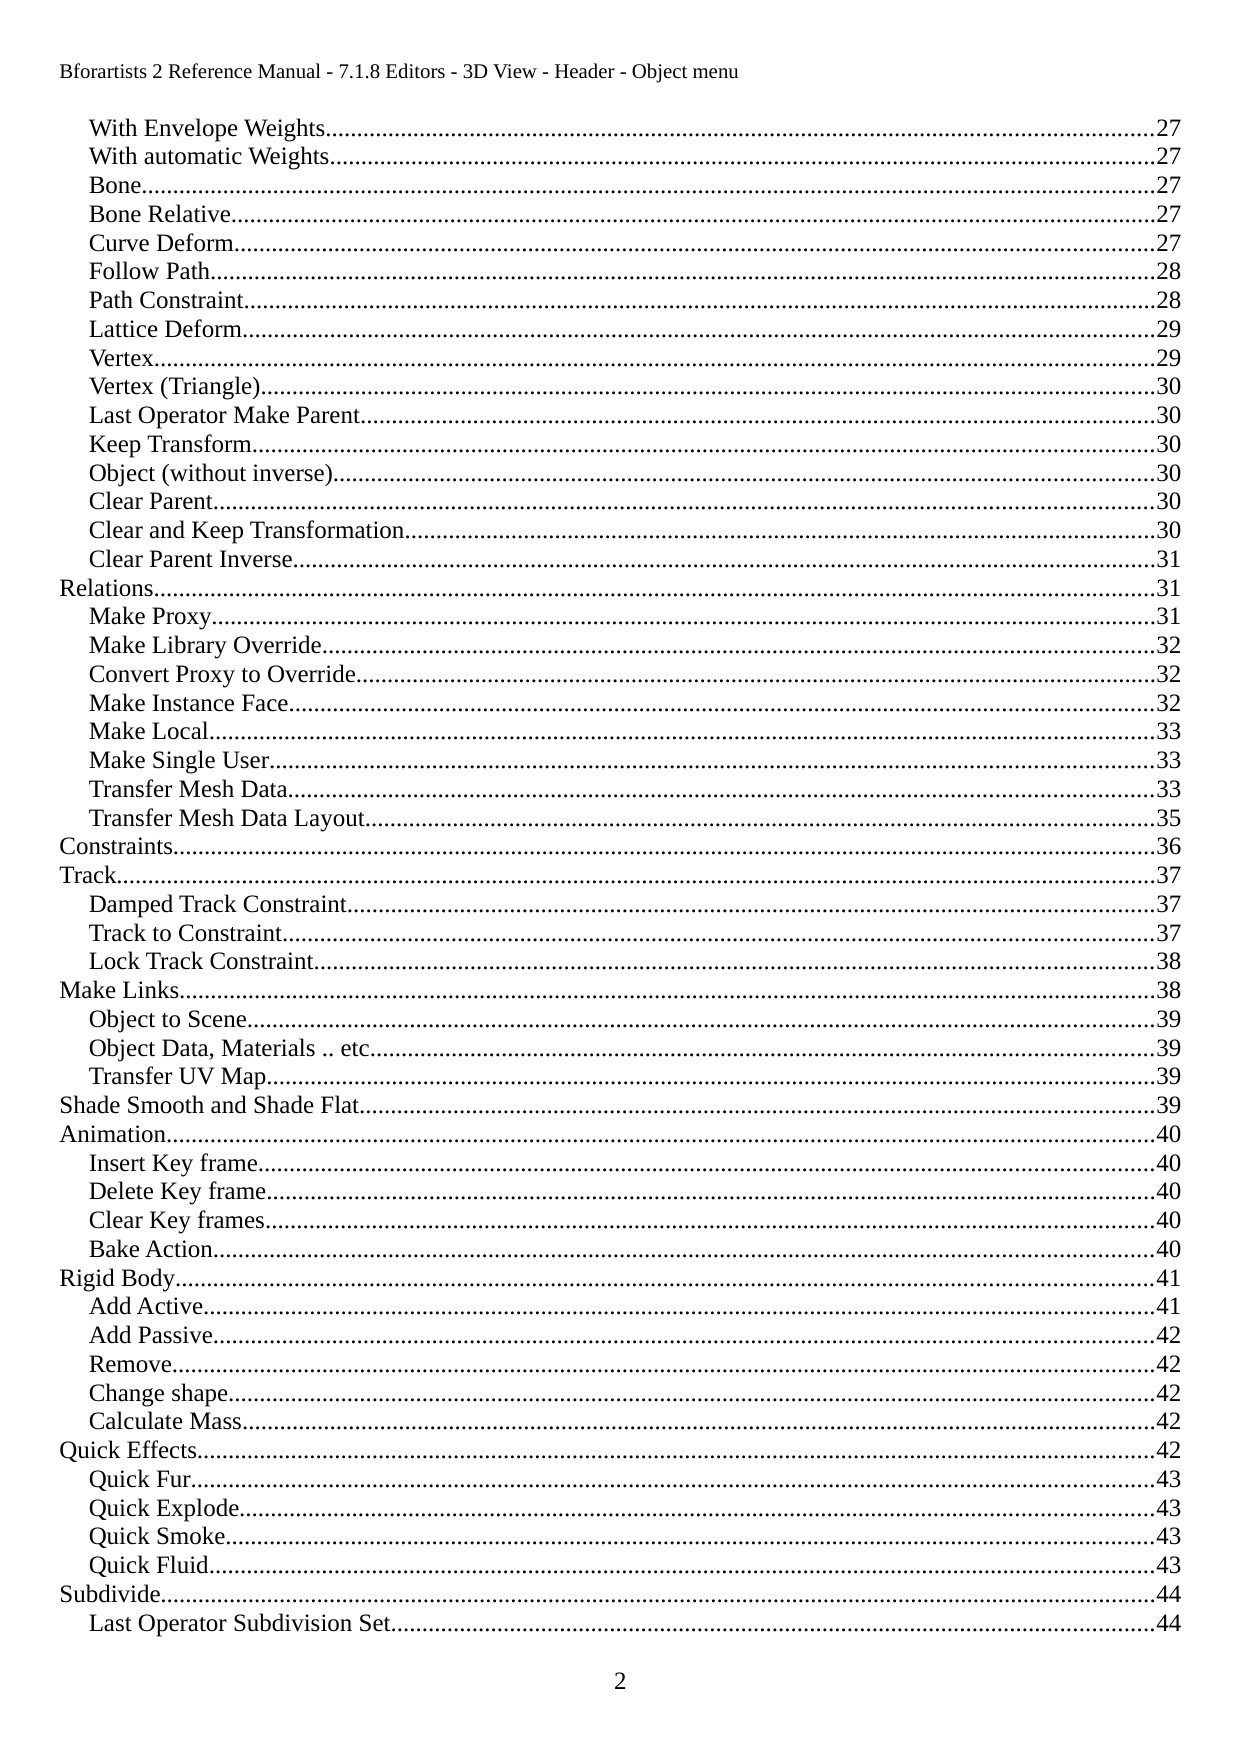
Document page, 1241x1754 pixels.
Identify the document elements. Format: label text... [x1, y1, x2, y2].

text Bone Relative 27 [88, 199, 1181, 228]
text Transfer Mesh Data Layout 35 [88, 803, 1181, 831]
text Constraints 36 [59, 831, 1181, 860]
text Bone 27 [88, 170, 1181, 199]
text With automatic Weights 27 [88, 141, 1181, 170]
text With Envelope Weights 27 [88, 113, 1181, 141]
text Subdivide 44 [59, 1579, 1181, 1608]
text Rigid Body 41 [59, 1263, 1181, 1291]
text Object (without inverse) 30 [88, 458, 1181, 486]
text Clear and Keep Transformation 30 [88, 515, 1181, 544]
text Delete Key frame 40 [88, 1176, 1181, 1205]
text Make Library Override 32 [88, 630, 1181, 659]
text Add Passive 42 [88, 1320, 1181, 1349]
text Make Proxy 31 [88, 601, 1181, 630]
text Bake Action 40 [88, 1234, 1181, 1263]
text Last Operator Subdivision Set 44 [88, 1608, 1181, 1636]
text Add Active 41 [88, 1291, 1181, 1320]
text Last Operator Make Parent 30 [88, 400, 1181, 429]
text Follow Path 28 [88, 256, 1181, 285]
text Clear Parent Inverse 31 [88, 544, 1181, 573]
text Clear Parent 30 [88, 486, 1181, 515]
text Make Single User 33 [88, 745, 1181, 774]
text Object Data, Materials .. etc 39 [88, 1033, 1181, 1061]
text Shade Smooth and Shade Flat 39 [59, 1090, 1181, 1119]
text Calculate Mass 42 [88, 1406, 1181, 1435]
text Keep Transform 30 [88, 429, 1181, 458]
text Change shape 42 [88, 1378, 1181, 1406]
text Transfer Mesh Data 33 [88, 774, 1181, 803]
text Quick Explode 43 [88, 1493, 1181, 1521]
text Path Constraint 28 [88, 285, 1181, 314]
text Curve Deform 27 [88, 228, 1181, 256]
text Track 37 [59, 860, 1181, 889]
text Damped Track Constraint 37 [88, 889, 1181, 918]
text Quick Fluid 43 [88, 1550, 1181, 1579]
text Lattice Deform 29 [88, 314, 1181, 343]
text Make Local 33 [88, 716, 1181, 745]
text Convert Proxy to Override 32 [88, 659, 1181, 688]
text Quick Fur 43 [88, 1464, 1181, 1493]
text Make Links 38 [59, 975, 1181, 1004]
text Clear Key frames 40 [88, 1205, 1181, 1234]
text Insert Key frame 40 [88, 1148, 1181, 1176]
text Remove 42 [88, 1349, 1181, 1378]
text Animation 40 [59, 1119, 1181, 1148]
text Transfer UV Map 39 [88, 1061, 1181, 1090]
text Lock Track Constraint 38 [88, 946, 1181, 975]
text Quick Effects 42 [59, 1435, 1181, 1464]
text Vertex 29 [88, 343, 1181, 371]
text Quick Smoke 43 [88, 1521, 1181, 1550]
text Relations 31 [59, 573, 1181, 601]
text Track to Constraint 37 [88, 918, 1181, 946]
text Vertex (Triangle) 30 [88, 371, 1181, 400]
text Make Instance Face 32 [88, 688, 1181, 716]
text Object to Scene 39 [88, 1004, 1181, 1033]
